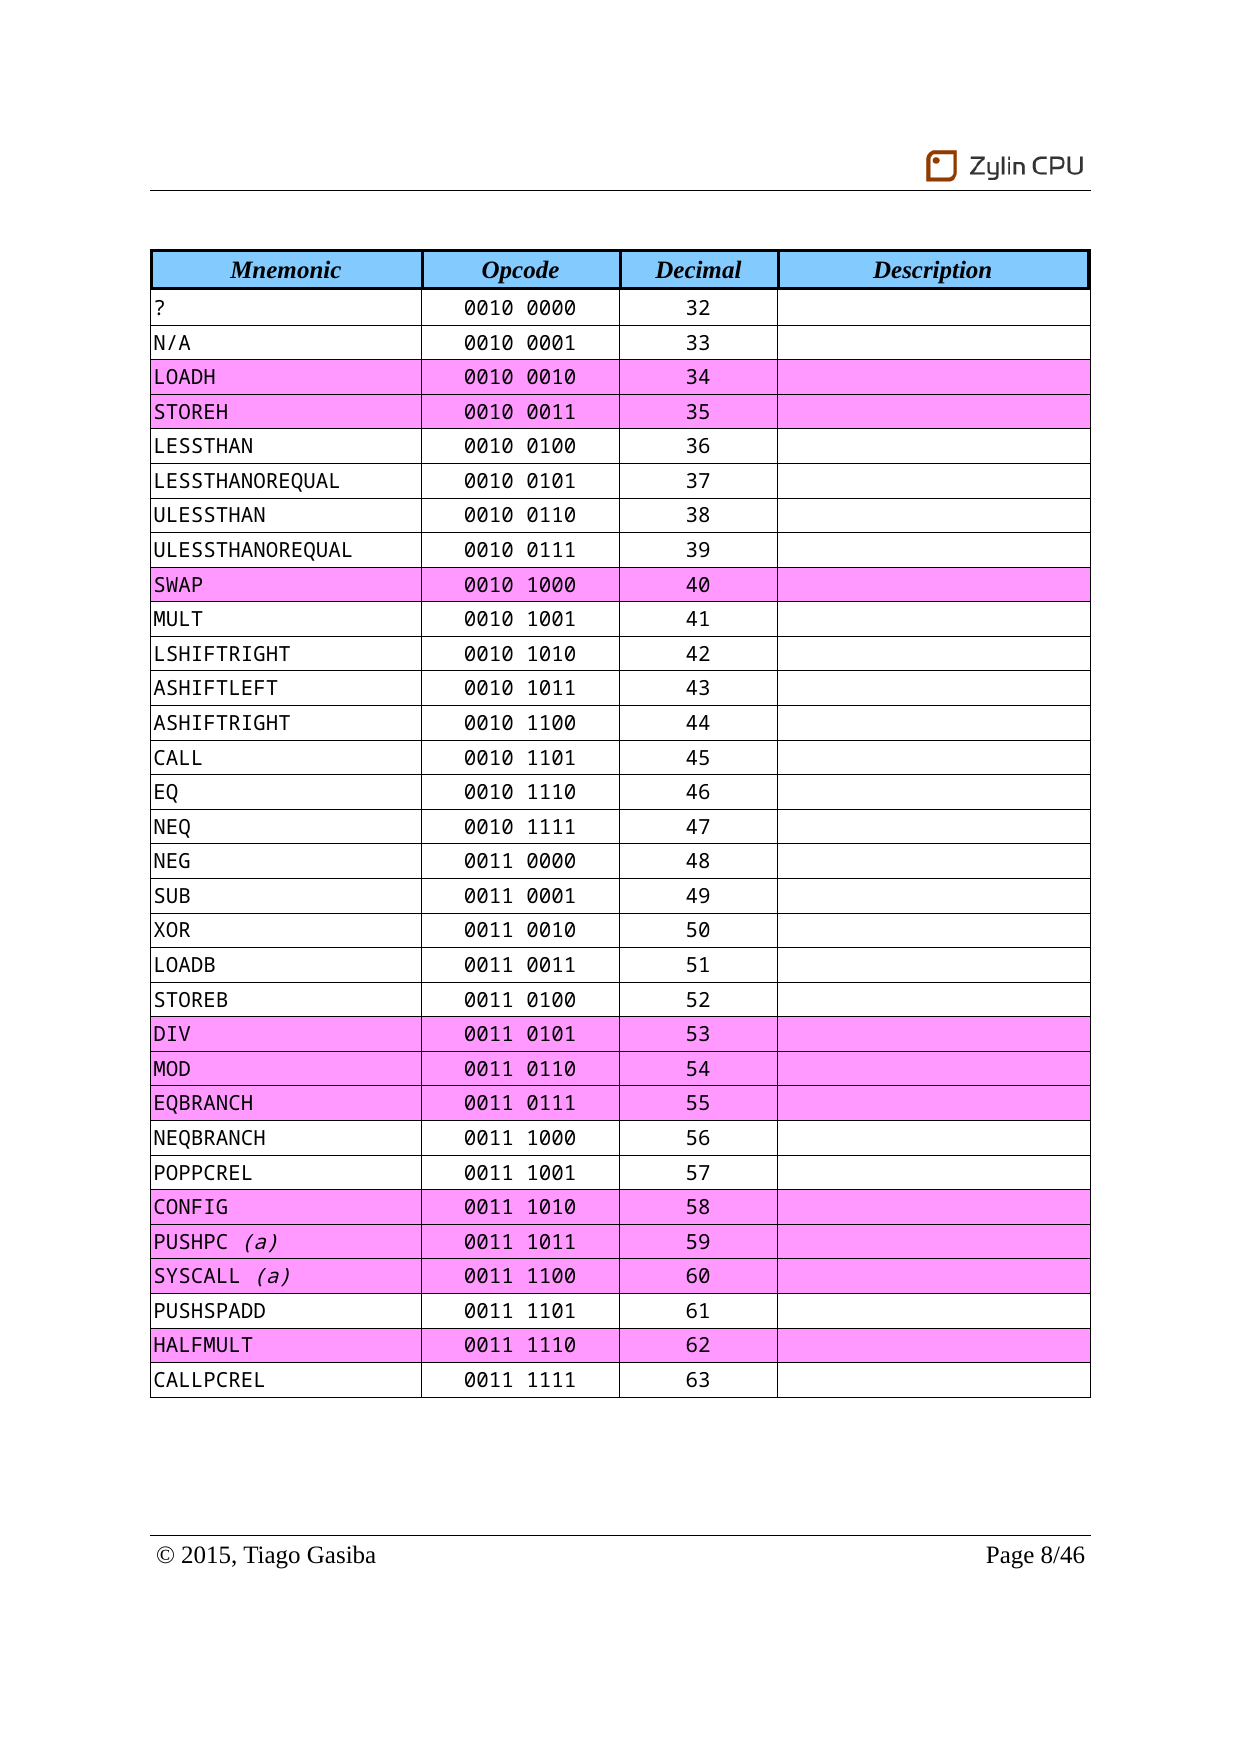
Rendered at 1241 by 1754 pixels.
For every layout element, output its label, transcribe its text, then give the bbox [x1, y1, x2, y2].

table_cell 47 [620, 810, 777, 843]
table_cell CALLPCREL [151, 1363, 421, 1397]
table_cell 0011 1110 [422, 1329, 619, 1362]
table_cell 0011 0100 [422, 983, 619, 1016]
table_cell MOD [151, 1052, 421, 1085]
table_cell [778, 464, 1090, 498]
table_cell 58 [620, 1190, 777, 1224]
table_cell [778, 671, 1090, 705]
table_cell [778, 775, 1090, 809]
table_cell [778, 948, 1090, 982]
table_cell 0010 0101 [422, 464, 619, 498]
table_cell [778, 637, 1090, 670]
table_cell 0011 0111 [422, 1086, 619, 1120]
table_cell [778, 1156, 1090, 1189]
table_cell 0010 0111 [422, 533, 619, 567]
table_cell 0011 0011 [422, 948, 619, 982]
table_cell 0010 1101 [422, 741, 619, 774]
table_cell [778, 1363, 1090, 1397]
table_cell 51 [620, 948, 777, 982]
table_cell [778, 395, 1090, 428]
table_cell 54 [620, 1052, 777, 1085]
table_cell [778, 914, 1090, 947]
table_cell [778, 1017, 1090, 1051]
table_cell [778, 1190, 1090, 1224]
table_header Mnemonic [153, 252, 421, 287]
table_cell 39 [620, 533, 777, 567]
table_cell LESSTHANOREQUAL [151, 464, 421, 498]
table_cell CALL [151, 741, 421, 774]
table_header Description [780, 252, 1087, 287]
table_cell SWAP [151, 568, 421, 601]
table_cell [778, 602, 1090, 636]
table_cell 0011 1111 [422, 1363, 619, 1397]
table_cell EQ [151, 775, 421, 809]
table_cell 34 [620, 360, 777, 394]
table_cell 0011 1001 [422, 1156, 619, 1189]
table_header Opcode [424, 252, 619, 287]
table_cell 50 [620, 914, 777, 947]
table_cell 43 [620, 671, 777, 705]
table_cell 42 [620, 637, 777, 670]
table_cell ULESSTHANOREQUAL [151, 533, 421, 567]
table_cell 0010 1011 [422, 671, 619, 705]
picture [922, 148, 1151, 185]
table_cell 61 [620, 1294, 777, 1328]
table_cell 0010 1000 [422, 568, 619, 601]
table_cell NEG [151, 844, 421, 878]
table_cell [778, 568, 1090, 601]
table_cell 63 [620, 1363, 777, 1397]
table_cell 0011 1011 [422, 1225, 619, 1258]
table_cell 0010 0011 [422, 395, 619, 428]
table_cell 0010 1001 [422, 602, 619, 636]
table_cell 0010 1111 [422, 810, 619, 843]
table_cell 0011 1000 [422, 1121, 619, 1155]
table_header Decimal [622, 252, 777, 287]
table_cell LESSTHAN [151, 429, 421, 463]
table_cell SYSCALL (a) [151, 1259, 421, 1293]
table_cell [778, 810, 1090, 843]
table_cell [778, 1052, 1090, 1085]
table_cell 0011 0101 [422, 1017, 619, 1051]
table_cell 40 [620, 568, 777, 601]
table_cell 0011 1100 [422, 1259, 619, 1293]
table_cell 0011 1010 [422, 1190, 619, 1224]
table_cell [778, 326, 1090, 359]
table_cell 0010 0110 [422, 499, 619, 532]
table_cell 46 [620, 775, 777, 809]
table_cell 0010 1110 [422, 775, 619, 809]
table_cell [778, 1225, 1090, 1258]
table_cell 53 [620, 1017, 777, 1051]
table_cell NEQ [151, 810, 421, 843]
table_cell 57 [620, 1156, 777, 1189]
table_cell EQBRANCH [151, 1086, 421, 1120]
table_cell 0010 0000 [422, 290, 619, 325]
table_cell 55 [620, 1086, 777, 1120]
table_cell [778, 429, 1090, 463]
table_cell 0010 0001 [422, 326, 619, 359]
table_cell CONFIG [151, 1190, 421, 1224]
table_cell NEQBRANCH [151, 1121, 421, 1155]
table_cell [778, 706, 1090, 740]
table_cell LOADB [151, 948, 421, 982]
table_cell 0010 0010 [422, 360, 619, 394]
table_cell 0011 0010 [422, 914, 619, 947]
table_cell LOADH [151, 360, 421, 394]
table_cell LSHIFTRIGHT [151, 637, 421, 670]
table_cell [778, 844, 1090, 878]
table_cell ASHIFTLEFT [151, 671, 421, 705]
table_cell [778, 499, 1090, 532]
table_cell 52 [620, 983, 777, 1016]
table_cell PUSHSPADD [151, 1294, 421, 1328]
table_cell [778, 1121, 1090, 1155]
table_cell 45 [620, 741, 777, 774]
table_cell 59 [620, 1225, 777, 1258]
table_cell 0010 1010 [422, 637, 619, 670]
table_cell PUSHPC (a) [151, 1225, 421, 1258]
table_cell 0010 1100 [422, 706, 619, 740]
table_cell 32 [620, 290, 777, 325]
table_cell 56 [620, 1121, 777, 1155]
table_cell 44 [620, 706, 777, 740]
table_cell N/A [151, 326, 421, 359]
table_cell [778, 983, 1090, 1016]
table_cell 60 [620, 1259, 777, 1293]
table_cell [778, 533, 1090, 567]
table_cell [778, 879, 1090, 913]
table_cell 0011 0000 [422, 844, 619, 878]
table_cell ASHIFTRIGHT [151, 706, 421, 740]
table_cell [778, 360, 1090, 394]
table_cell 36 [620, 429, 777, 463]
table_cell 35 [620, 395, 777, 428]
table_cell 0011 1101 [422, 1294, 619, 1328]
table_cell 62 [620, 1329, 777, 1362]
table_cell HALFMULT [151, 1329, 421, 1362]
table_cell 37 [620, 464, 777, 498]
table_cell [778, 1086, 1090, 1120]
table_cell SUB [151, 879, 421, 913]
table_cell 41 [620, 602, 777, 636]
table_cell 0011 0110 [422, 1052, 619, 1085]
table_cell 33 [620, 326, 777, 359]
table_cell ULESSTHAN [151, 499, 421, 532]
table_cell [778, 741, 1090, 774]
table_cell [778, 1294, 1090, 1328]
table_cell MULT [151, 602, 421, 636]
table_cell STOREB [151, 983, 421, 1016]
table_cell 48 [620, 844, 777, 878]
table_cell POPPCREL [151, 1156, 421, 1189]
table_cell [778, 290, 1090, 325]
table_cell STOREH [151, 395, 421, 428]
table_cell [778, 1259, 1090, 1293]
table_cell XOR [151, 914, 421, 947]
table_cell 0010 0100 [422, 429, 619, 463]
table_cell 0011 0001 [422, 879, 619, 913]
table_cell 38 [620, 499, 777, 532]
table_cell ? [151, 290, 421, 325]
table_cell [778, 1329, 1090, 1362]
table_cell DIV [151, 1017, 421, 1051]
table_cell 49 [620, 879, 777, 913]
